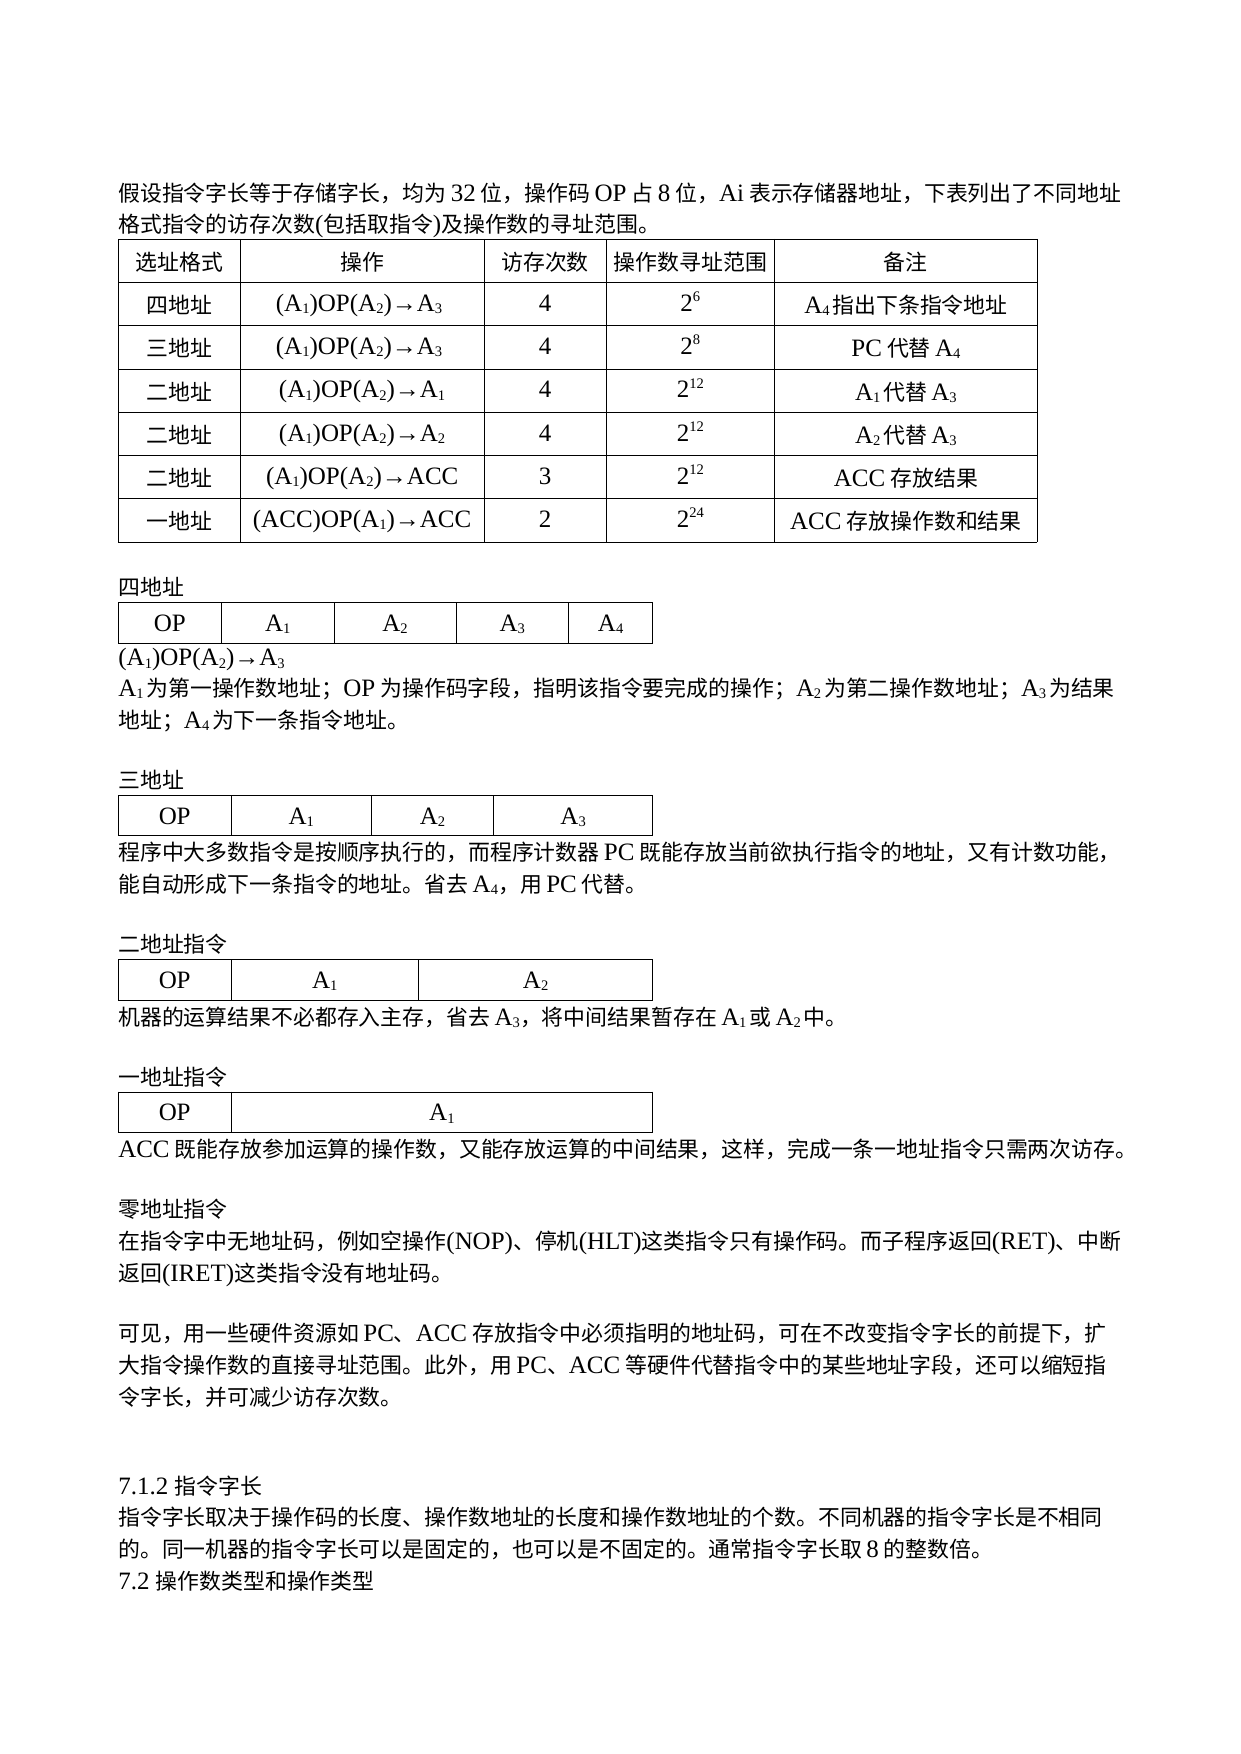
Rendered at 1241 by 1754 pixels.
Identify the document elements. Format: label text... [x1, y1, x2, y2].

table_header OP [119, 796, 231, 835]
table_cell 4 [485, 283, 606, 325]
table_header A3 [457, 603, 568, 642]
table_header 操作数寻址范围 [607, 240, 774, 282]
table_header 访存次数 [485, 240, 606, 282]
table_cell 4 [485, 326, 606, 369]
table_header A1 [232, 960, 418, 999]
text A1为第一操作数地址；OP为操作码字段，指明该指令要完成的操作；A2为第二操作数地址；A3为结果地址；A4为下一条指令地址。 [118, 671, 1122, 734]
table_cell 二地址 [119, 456, 240, 498]
table_cell (A1)OP(A2)→A3 [241, 283, 484, 325]
table_cell 四地址 [119, 283, 240, 325]
table_header A2 [419, 960, 652, 999]
text (A1)OP(A2)→A3 [118, 642, 1122, 671]
table_cell (A1)OP(A2)→A2 [241, 413, 484, 455]
text 三地址 [118, 763, 1122, 795]
table_cell 2 [485, 499, 606, 542]
table_cell A2代替A3 [775, 413, 1037, 455]
table_header OP [119, 603, 221, 642]
text 7.2 操作数类型和操作类型 [118, 1564, 1122, 1595]
table_header OP [119, 1093, 231, 1132]
table_cell 28 [607, 326, 774, 369]
table_header A1 [232, 1093, 652, 1132]
text 程序中大多数指令是按顺序执行的，而程序计数器PC既能存放当前欲执行指令的地址，又有计数功能，能自动形成下一条指令的地址。省去A4，用PC代替。 [118, 835, 1122, 899]
table_cell 212 [607, 413, 774, 455]
table_cell 4 [485, 370, 606, 412]
table_header A2 [372, 796, 493, 835]
table_cell 三地址 [119, 326, 240, 369]
text 四地址 [118, 570, 1122, 602]
table_cell A4指出下条指令地址 [775, 283, 1037, 325]
table_cell 224 [607, 499, 774, 542]
text 7.1.2 指令字长 [118, 1469, 1122, 1500]
table_header OP [119, 960, 231, 999]
text 一地址指令 [118, 1060, 1122, 1092]
table_header 选址格式 [119, 240, 240, 282]
table_cell 212 [607, 370, 774, 412]
table_header 备注 [775, 240, 1037, 282]
table_cell 212 [607, 456, 774, 498]
table_cell (A1)OP(A2)→ACC [241, 456, 484, 498]
table_cell 二地址 [119, 413, 240, 455]
table_header 操作 [241, 240, 484, 282]
table_cell (A1)OP(A2)→A3 [241, 326, 484, 369]
table_cell 26 [607, 283, 774, 325]
table_cell (ACC)OP(A1)→ACC [241, 499, 484, 542]
table_cell PC代替A4 [775, 326, 1037, 369]
table_header A3 [494, 796, 652, 835]
text 机器的运算结果不必都存入主存，省去A3，将中间结果暂存在A1或A2中。 [118, 999, 1122, 1031]
table_cell ACC存放操作数和结果 [775, 499, 1037, 542]
text 可见，用一些硬件资源如PC、ACC存放指令中必须指明的地址码，可在不改变指令字长的前提下，扩大指令操作数的直接寻址范围。此外，用PC、ACC等硬件代替指令中的某些地址字段，还可以缩短指令字长，并可减少访存次数。 [118, 1316, 1122, 1411]
table_header A4 [569, 603, 652, 642]
table_header A1 [222, 603, 334, 642]
table_cell (A1)OP(A2)→A1 [241, 370, 484, 412]
table_cell 一地址 [119, 499, 240, 542]
text 在指令字中无地址码，例如空操作(NOP)、停机(HLT)这类指令只有操作码。而子程序返回(RET)、中断返回(IRET)这类指令没有地址码。 [118, 1224, 1122, 1287]
table_cell 4 [485, 413, 606, 455]
text 假设指令字长等于存储字长，均为32位，操作码OP占8位，Ai表示存储器地址，下表列出了不同地址格式指令的访存次数(包括取指令)及操作数的寻址范围。 [118, 176, 1122, 239]
text ACC既能存放参加运算的操作数，又能存放运算的中间结果，这样，完成一条一地址指令只需两次访存。 [118, 1132, 1122, 1164]
table_header A1 [232, 796, 371, 835]
text 二地址指令 [118, 927, 1122, 959]
table_cell ACC存放结果 [775, 456, 1037, 498]
table_cell A1代替A3 [775, 370, 1037, 412]
table_header A2 [335, 603, 456, 642]
table_cell 二地址 [119, 370, 240, 412]
table_cell 3 [485, 456, 606, 498]
text 零地址指令 [118, 1192, 1122, 1224]
text 指令字长取决于操作码的长度、操作数地址的长度和操作数地址的个数。不同机器的指令字长是不相同的。同一机器的指令字长可以是固定的，也可以是不固定的。通常指令字长取8的整数倍。 [118, 1500, 1122, 1564]
